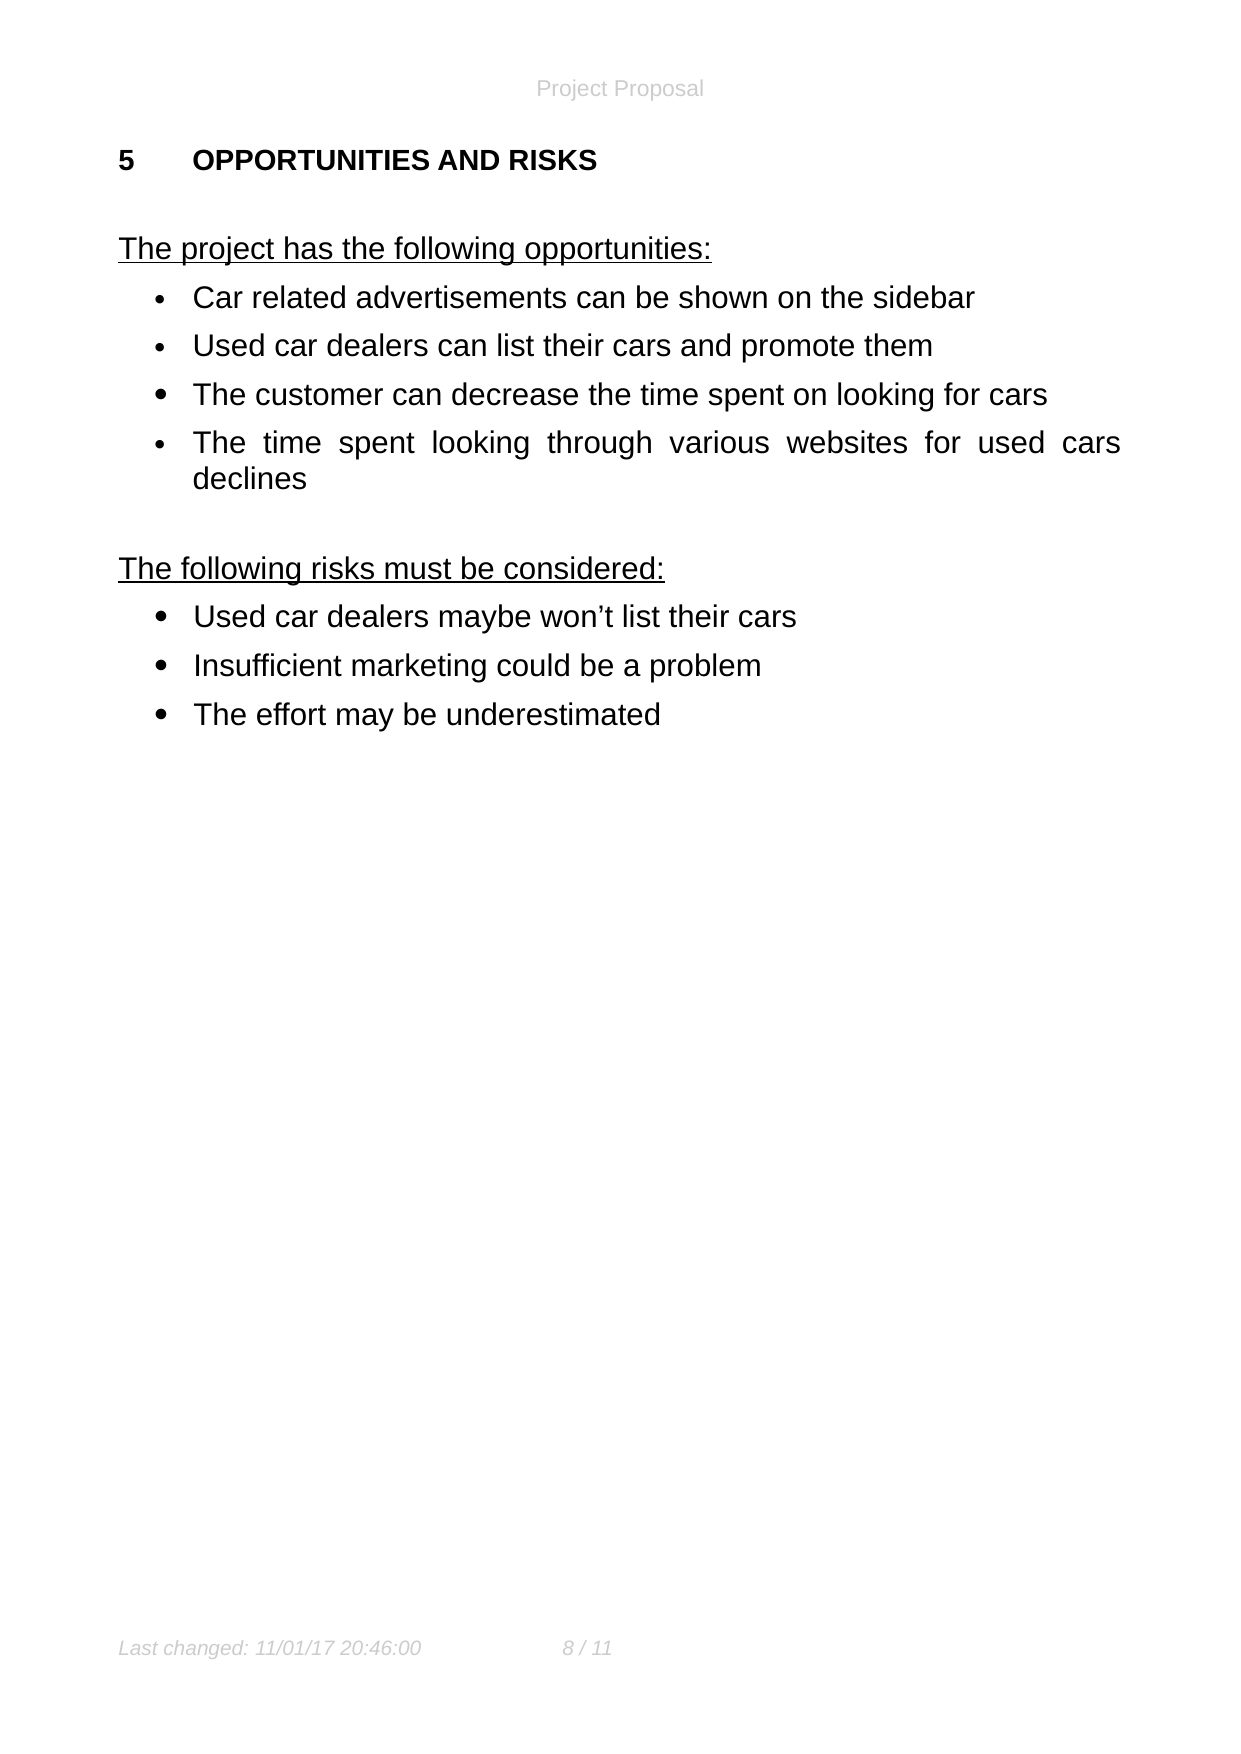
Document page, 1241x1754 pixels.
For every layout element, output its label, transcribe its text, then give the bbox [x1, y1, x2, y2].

text The project has the following opportunities: [118, 230, 1122, 266]
subtitle Opportunities and Risks [118, 143, 1122, 177]
list The time spent looking through various websites for used cars declines [155, 424, 1122, 496]
list The customer can decrease the time spent on looking for cars [155, 376, 1122, 412]
list The effort may be underestimated [156, 696, 1122, 732]
list Used car dealers can list their cars and promote them [155, 327, 1122, 363]
text The following risks must be considered: [118, 550, 1122, 586]
list Used car dealers maybe won’t list their cars [156, 598, 1122, 634]
list Car related advertisements can be shown on the sidebar [155, 279, 1122, 315]
list Insufficient marketing could be a problem [156, 647, 1122, 683]
